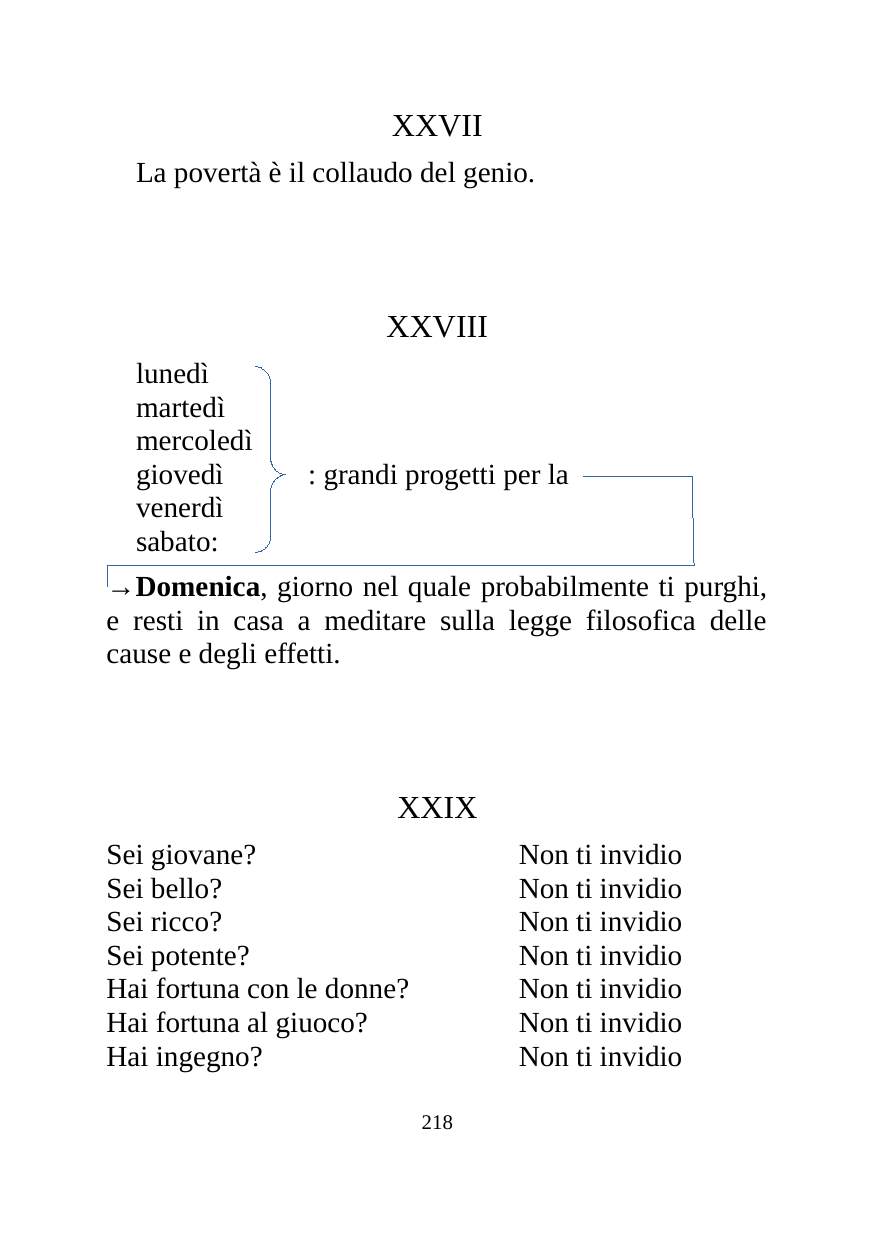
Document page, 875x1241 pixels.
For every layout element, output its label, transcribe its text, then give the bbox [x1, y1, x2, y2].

text [271, 491, 768, 524]
text →Domenica, giorno nel quale probabilmente ti purghi, e resti in casa a meditare sulla legge filosofica delle cause e degli effetti. [106, 569, 768, 670]
text Hai fortuna al giuoco? Non ti invidio [106, 1005, 768, 1039]
text Hai fortuna con le donne? Non ti invidio [106, 972, 768, 1005]
text sabato: [106, 524, 693, 558]
text Hai ingegno? Non ti invidio [106, 1039, 768, 1072]
text venerdì [106, 491, 270, 524]
subtitle XXVII [106, 106, 768, 143]
text martedì [106, 390, 270, 423]
text lunedì [106, 356, 768, 390]
text La povertà è il collaudo del genio. [106, 156, 768, 189]
text Sei bello? Non ti invidio [106, 871, 768, 904]
subtitle XXVIII [106, 307, 768, 344]
text Sei potente? Non ti invidio [106, 938, 768, 972]
text [271, 423, 768, 457]
subtitle XXIX [106, 788, 768, 825]
text mercoledì [106, 423, 270, 457]
text [694, 524, 768, 558]
text [271, 390, 768, 423]
text Sei giovane? Non ti invidio [106, 837, 768, 871]
text Sei ricco? Non ti invidio [106, 904, 768, 938]
text giovedì : grandi progetti per la [106, 457, 768, 491]
